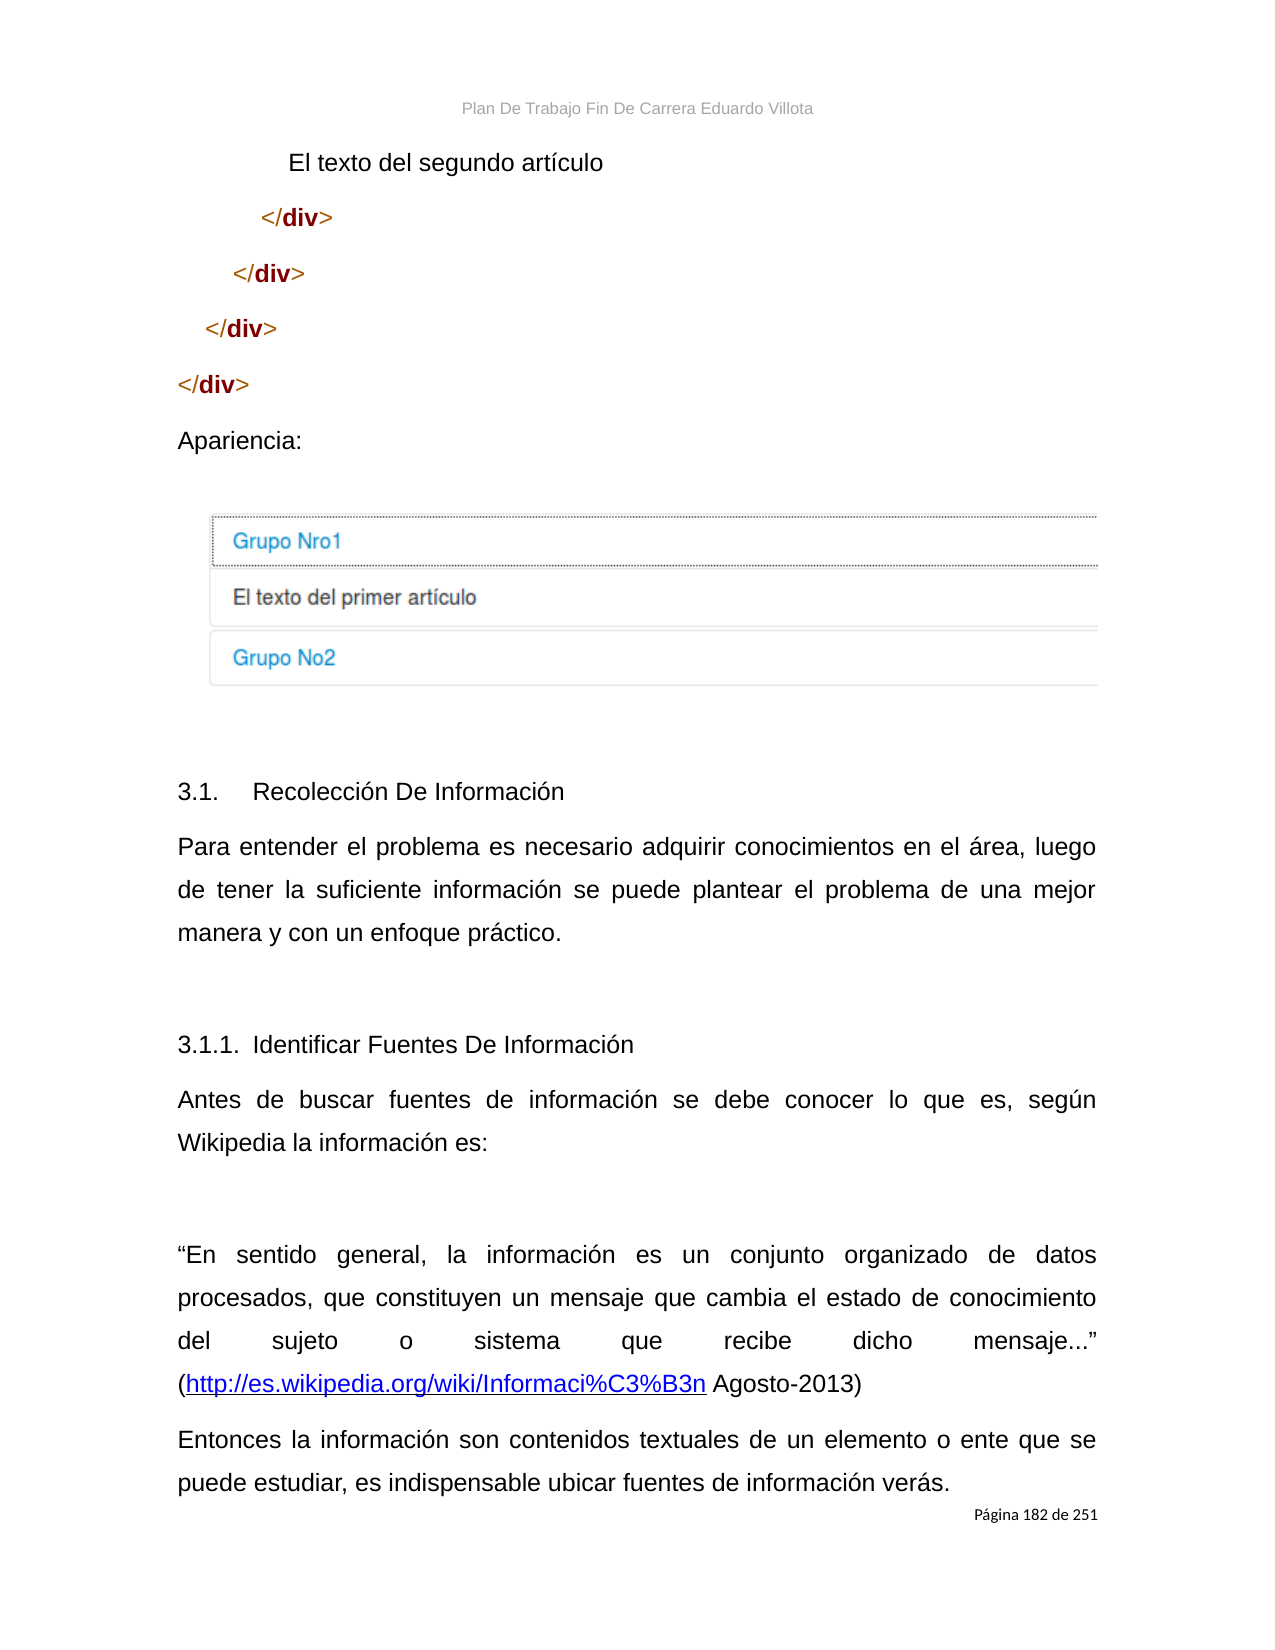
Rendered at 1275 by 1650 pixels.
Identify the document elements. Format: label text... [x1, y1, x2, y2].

text El texto del segundo artículo [177, 148, 1098, 176]
text 3.1. Recolección De Información [177, 763, 1098, 805]
text </div> [177, 259, 1098, 288]
text </div> [177, 370, 1098, 399]
text “En sentido general, la información es un conjunto organizado de datos procesados, que constituyen un mensaje que cambia el estado de conocimiento del sujeto o sistema que recibe dicho mensaje...” (http://es.wikipedia.org/wiki/Informaci%C3%B3n Agosto-2013) [177, 1240, 1098, 1398]
picture [177, 481, 1098, 763]
text </div> [177, 203, 1098, 232]
text Para entender el problema es necesario adquirir conocimientos en el área, luego de tener la suficiente información se puede plantear el problema de una mejor manera y con un enfoque práctico. [177, 832, 1098, 947]
text Antes de buscar fuentes de información se debe conocer lo que es, según Wikipedia la información es: [177, 1085, 1098, 1157]
text Entonces la información son contenidos textuales de un elemento o ente que se puede estudiar, es indispensable ubicar fuentes de información verás. [177, 1425, 1098, 1497]
text </div> [177, 314, 1098, 343]
text Apariencia: [177, 426, 1098, 454]
text 3.1.1. Identificar Fuentes De Información [177, 1030, 1098, 1058]
